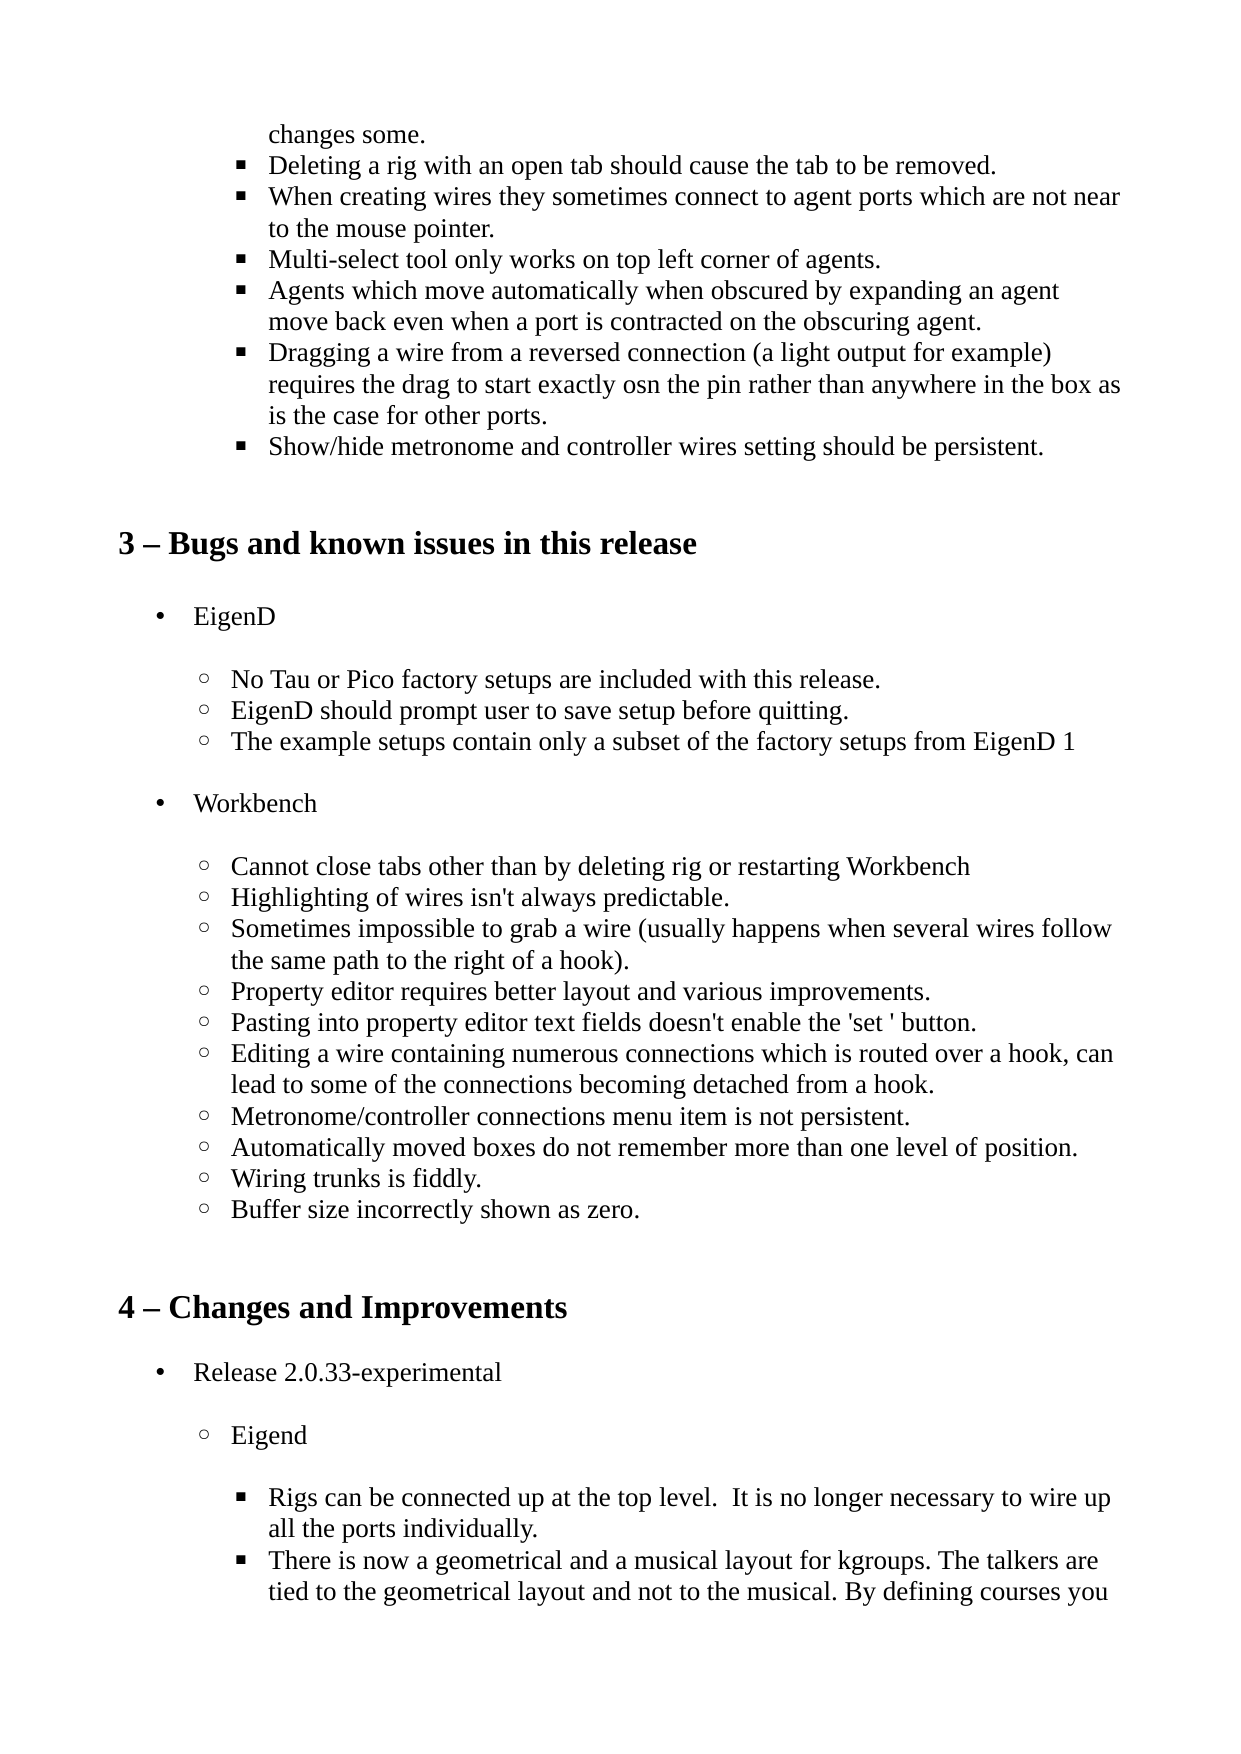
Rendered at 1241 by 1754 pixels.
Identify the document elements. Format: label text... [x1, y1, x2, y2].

list The example setups contain only a subset of the factory setups from EigenD 1 [193, 725, 1122, 756]
list Cannot close tabs other than by deleting rig or restarting Workbench [193, 850, 1122, 881]
list Automatically moved boxes do not remember more than one level of position. [193, 1131, 1122, 1162]
list Release 2.0.33-experimental [156, 1357, 1122, 1388]
list Property editor requires better layout and various improvements. [193, 975, 1122, 1006]
list No Tau or Pico factory setups are included with this release. [193, 663, 1122, 694]
list Editing a wire containing numerous connections which is routed over a hook, can lead to some of the connections becoming detached from a hook. [193, 1037, 1122, 1100]
text 4 – Changes and Improvements [118, 1287, 1122, 1325]
list Wiring trunks is fiddly. [193, 1162, 1122, 1193]
list Eigend [193, 1419, 1122, 1450]
list Show/hide metronome and controller wires setting should be persistent. [231, 430, 1122, 461]
list Pasting into property editor text fields doesn't enable the 'set ' button. [193, 1006, 1122, 1037]
list Deleting a rig with an open tab should cause the tab to be removed. [231, 149, 1122, 181]
list There is now a geometrical and a musical layout for kgroups. The talkers are tied to the geometrical layout and not to the musical. By defining courses you [231, 1544, 1122, 1606]
list Metronome/controller connections menu item is not persistent. [193, 1100, 1122, 1131]
list Agents which move automatically when obscured by expanding an agent move back even when a port is contracted on the obscuring agent. [231, 274, 1122, 337]
list Dragging a wire from a reversed connection (a light output for example) requires the drag to start exactly osn the pin rather than anywhere in the box as is the case for other ports. [231, 337, 1122, 430]
list EigenD [156, 600, 1122, 632]
list changes some. [231, 118, 1122, 149]
list Buffer size incorrectly shown as zero. [193, 1193, 1122, 1225]
list Sometimes impossible to grab a wire (usually happens when several wires follow the same path to the right of a hook). [193, 912, 1122, 975]
list When creating wires they sometimes connect to agent ports which are not near to the mouse pointer. [231, 181, 1122, 243]
text 3 – Bugs and known issues in this release [118, 524, 1122, 562]
list EigenD should prompt user to save setup before quitting. [193, 694, 1122, 725]
list Multi-select tool only works on top left corner of agents. [231, 243, 1122, 274]
list Workbench [156, 788, 1122, 819]
list Rigs can be connected up at the top level. It is no longer necessary to wire up all the ports individually. [231, 1481, 1122, 1544]
list Highlighting of wires isn't always predictable. [193, 881, 1122, 912]
